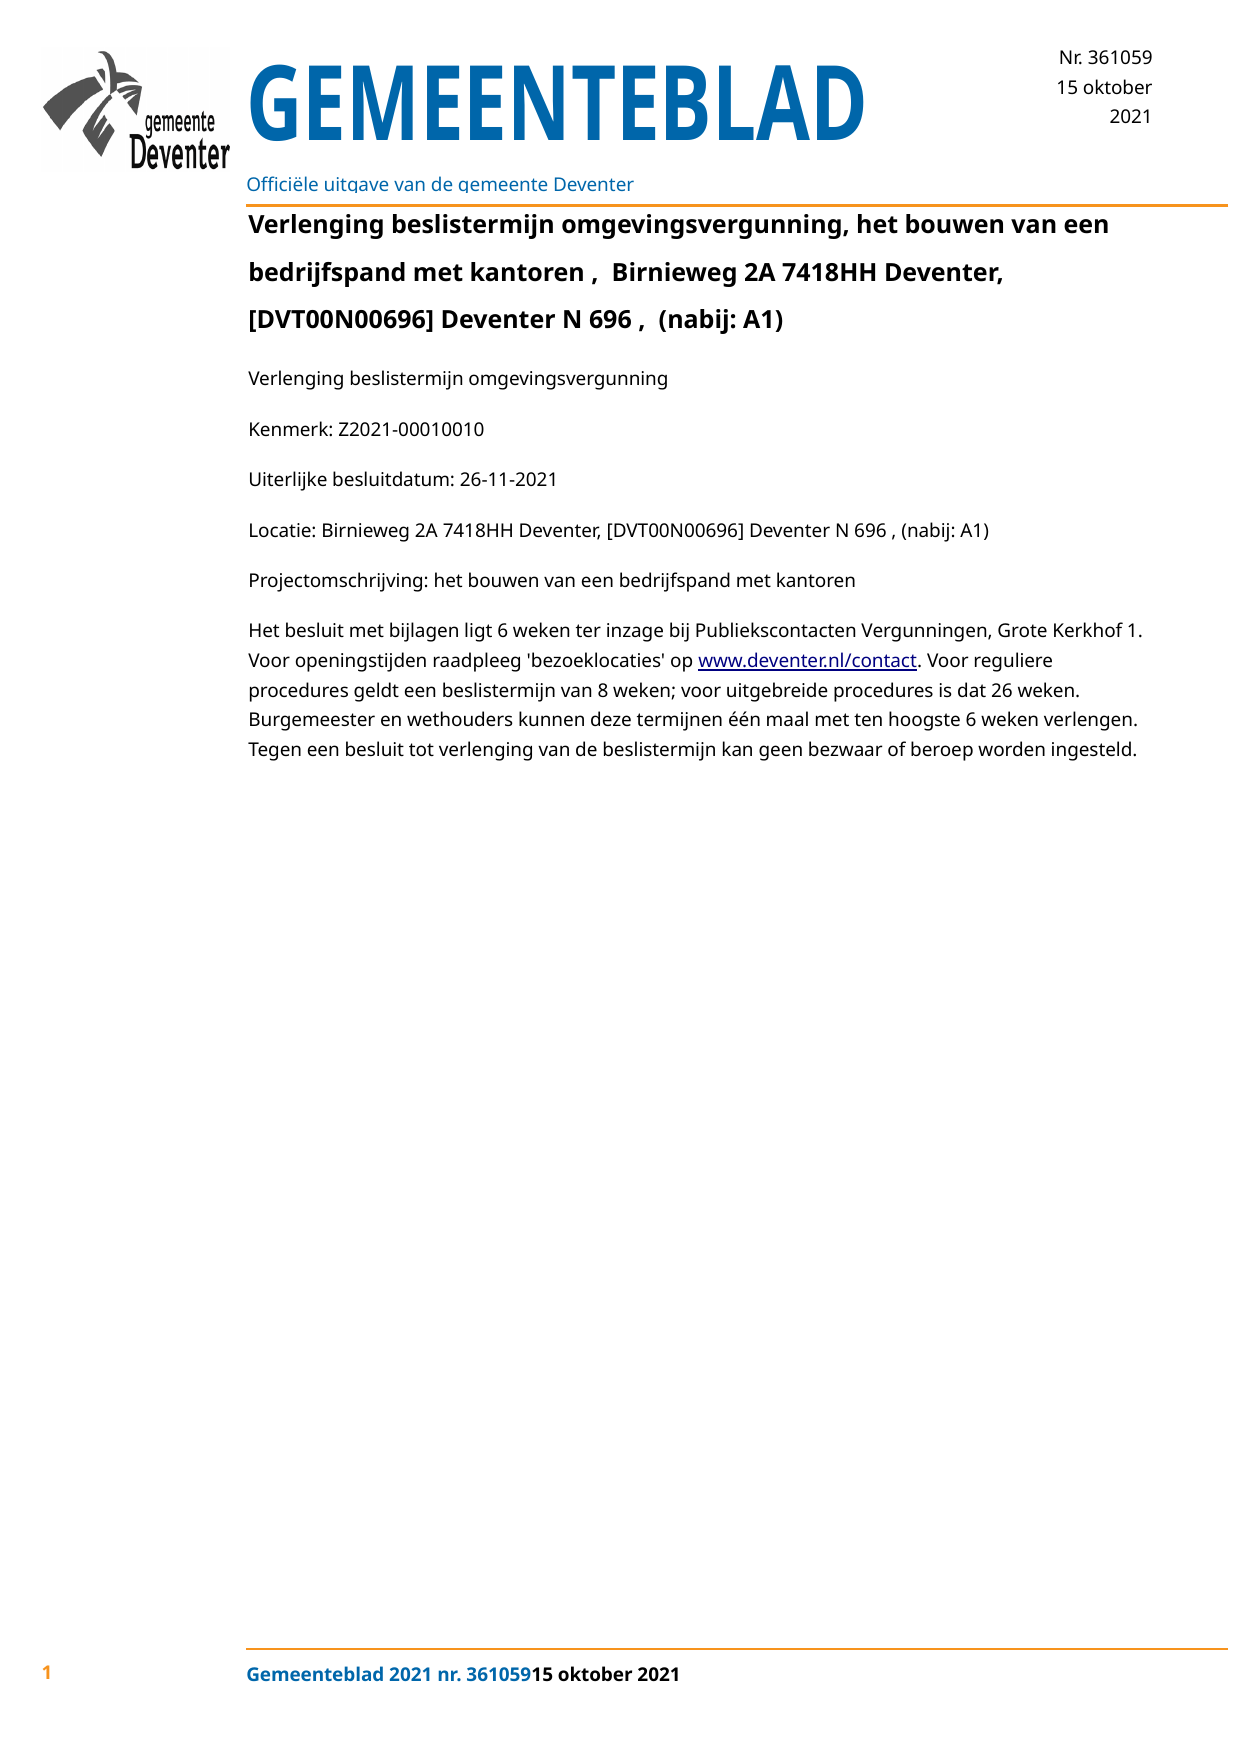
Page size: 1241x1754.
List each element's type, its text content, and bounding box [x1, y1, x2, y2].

text Projectomschrijving: het bouwen van een bedrijfspand met kantoren [248, 567, 1152, 593]
text Verlenging beslistermijn omgevingsvergunning [248, 366, 1152, 391]
picture [41, 47, 231, 172]
text Kenmerk: Z2021-00010010 [248, 416, 1152, 442]
text Verlenging beslistermijn omgevingsvergunning, het bouwen van een bedrijfspand met kantoren , Birnieweg 2A 7418HH Deventer, [DVT00N00696] Deventer N 696 , (nabij: A1) [248, 207, 1152, 336]
text Locatie: Birnieweg 2A 7418HH Deventer, [DVT00N00696] Deventer N 696 , (nabij: A1) [248, 517, 1152, 542]
text Het besluit met bijlagen ligt 6 weken ter inzage bij Publiekscontacten Vergunningen, Grote Kerkhof 1. Voor openingstijden raadpleeg 'bezoeklocaties' op www.deventer.nl/contact. Voor reguliere procedures geldt een beslistermijn van 8 weken; voor uitgebreide procedures is dat 26 weken. Burgemeester en wethouders kunnen deze termijnen één maal met ten hoogste 6 weken verlengen. Tegen een besluit tot verlenging van de beslistermijn kan geen bezwaar of beroep worden ingesteld. [248, 618, 1152, 762]
text Uiterlijke besluitdatum: 26-11-2021 [248, 466, 1152, 492]
